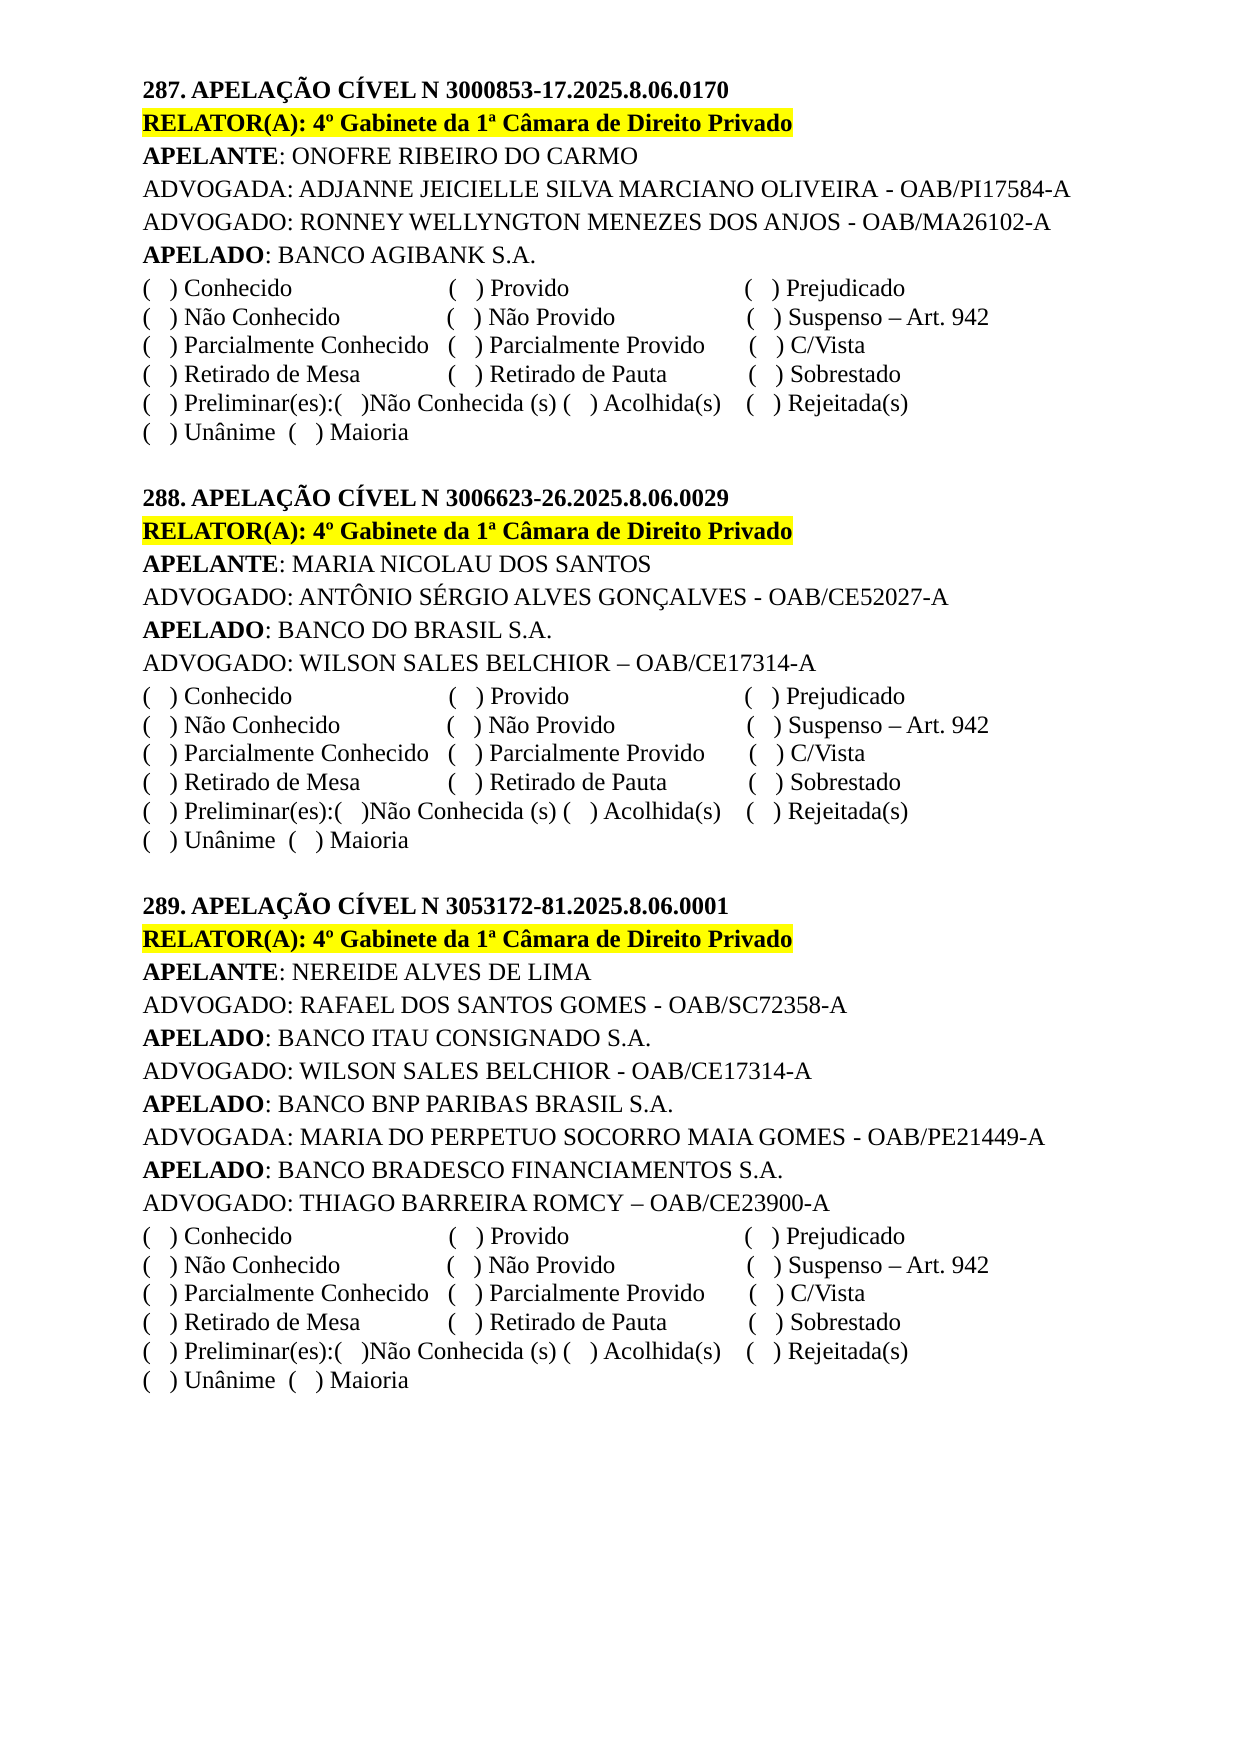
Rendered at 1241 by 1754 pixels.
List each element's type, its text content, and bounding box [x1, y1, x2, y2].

text ( ) Unânime ( ) Maioria 288. APELAÇÃO CÍVEL N 3006623-26.2025.8.06.0029 RELATOR(A): 4º Gabinete da 1ª Câmara de Direito Privado APELANTE: MARIA NICOLAU DOS SANTOS ADVOGADO: ANTÔNIO SÉRGIO ALVES GONÇALVES - OAB/CE52027-A APELADO: BANCO DO BRASIL S.A. ADVOGADO: WILSON SALES BELCHIOR – OAB/CE17314-A [142, 417, 1141, 677]
text ( ) Parcialmente Conhecido ( ) Parcialmente Provido ( ) C/Vista [142, 1278, 1158, 1307]
text ( ) Preliminar(es):( )Não Conhecida (s) ( ) Acolhida(s) ( ) Rejeitada(s) [142, 796, 1158, 825]
text ( ) Unânime ( ) Maioria 289. APELAÇÃO CÍVEL N 3053172-81.2025.8.06.0001 RELATOR(A): 4º Gabinete da 1ª Câmara de Direito Privado APELANTE: NEREIDE ALVES DE LIMA ADVOGADO: RAFAEL DOS SANTOS GOMES - OAB/SC72358-A APELADO: BANCO ITAU CONSIGNADO S.A. ADVOGADO: WILSON SALES BELCHIOR - OAB/CE17314-A APELADO: BANCO BNP PARIBAS BRASIL S.A. ADVOGADA: MARIA DO PERPETUO SOCORRO MAIA GOMES - OAB/PE21449-A APELADO: BANCO BRADESCO FINANCIAMENTOS S.A. ADVOGADO: THIAGO BARREIRA ROMCY – OAB/CE23900-A [142, 825, 1141, 1217]
text ( ) Parcialmente Conhecido ( ) Parcialmente Provido ( ) C/Vista [142, 738, 1158, 767]
text ( ) Retirado de Mesa ( ) Retirado de Pauta ( ) Sobrestado [142, 1307, 1158, 1336]
text ( ) Retirado de Mesa ( ) Retirado de Pauta ( ) Sobrestado [142, 767, 1158, 796]
text ( ) Não Conhecido ( ) Não Provido ( ) Suspenso – Art. 942 [142, 302, 1158, 331]
text ( ) Conhecido ( ) Provido ( ) Prejudicado [142, 1221, 1141, 1250]
text ( ) Unânime ( ) Maioria [142, 1365, 1141, 1459]
text ( ) Retirado de Mesa ( ) Retirado de Pauta ( ) Sobrestado [142, 359, 1158, 388]
text ( ) Não Conhecido ( ) Não Provido ( ) Suspenso – Art. 942 [142, 1250, 1158, 1278]
text ( ) Parcialmente Conhecido ( ) Parcialmente Provido ( ) C/Vista [142, 331, 1158, 359]
text ( ) Preliminar(es):( )Não Conhecida (s) ( ) Acolhida(s) ( ) Rejeitada(s) [142, 1336, 1158, 1365]
text ( ) Não Conhecido ( ) Não Provido ( ) Suspenso – Art. 942 [142, 710, 1158, 738]
text ( ) Conhecido ( ) Provido ( ) Prejudicado [142, 681, 1141, 710]
text ( ) Preliminar(es):( )Não Conhecida (s) ( ) Acolhida(s) ( ) Rejeitada(s) [142, 388, 1158, 417]
text ( ) Conhecido ( ) Provido ( ) Prejudicado [142, 273, 1141, 302]
text 287. APELAÇÃO CÍVEL N 3000853-17.2025.8.06.0170 RELATOR(A): 4º Gabinete da 1ª Câmara de Direito Privado APELANTE: ONOFRE RIBEIRO DO CARMO ADVOGADA: ADJANNE JEICIELLE SILVA MARCIANO OLIVEIRA - OAB/PI17584-A ADVOGADO: RONNEY WELLYNGTON MENEZES DOS ANJOS - OAB/MA26102-A APELADO: BANCO AGIBANK S.A. [142, 75, 1141, 269]
